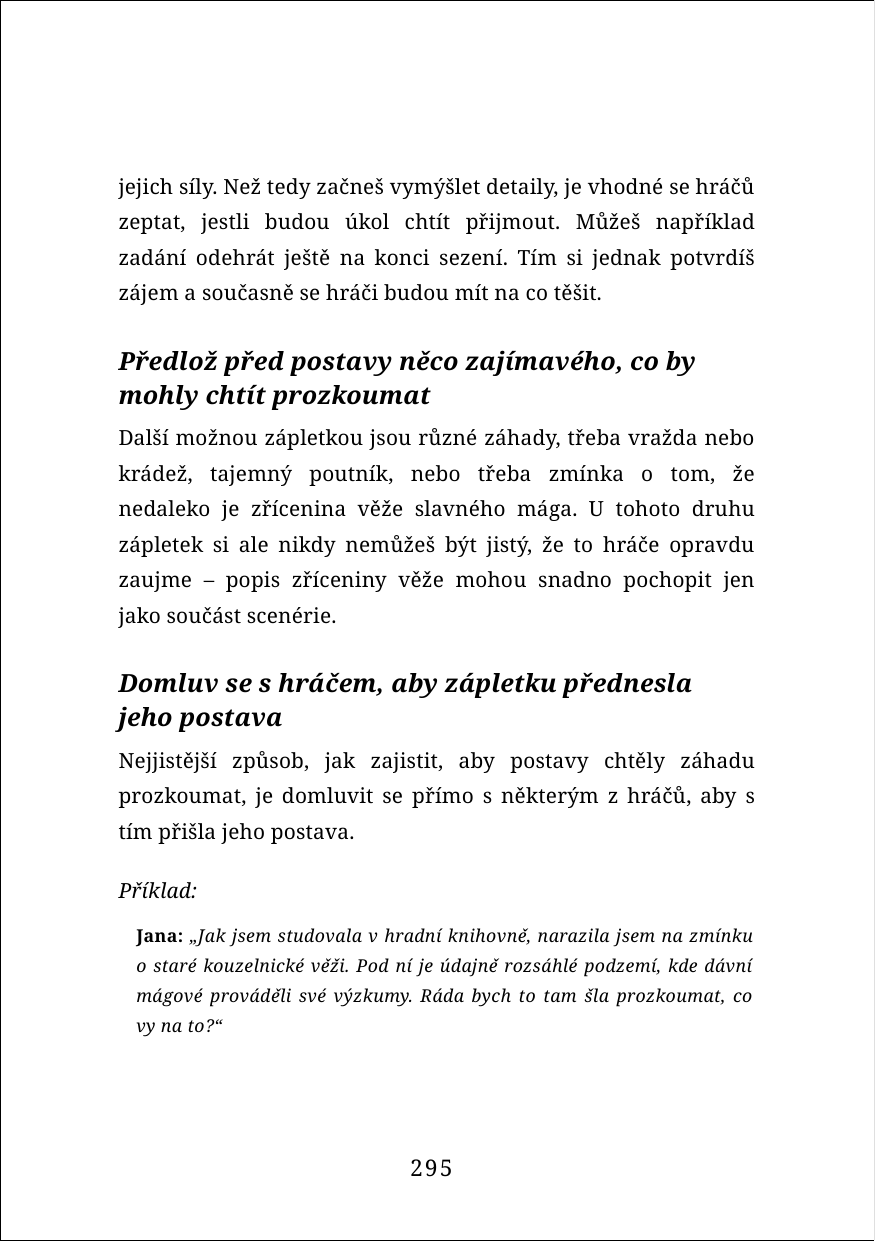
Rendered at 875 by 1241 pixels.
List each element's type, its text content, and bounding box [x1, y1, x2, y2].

subtitle Předlož před postavy něco zajímavého, co by mohly chtít prozkoumat [118, 343, 756, 411]
text Nejjistější způsob, jak zajistit, aby postavy chtěly záhadu prozkoumat, je domluvit se přímo s některým z hráčů, aby s tím přišla jeho postava. [118, 746, 756, 845]
text Další možnou zápletkou jsou různé záhady, třeba vražda nebo krádež, tajemný poutník, nebo třeba zmínka o tom, že nedaleko je zřícenina věže slavného mága. U tohoto druhu zápletek si ale nikdy nemůžeš být jistý, že to hráče opravdu zaujme – popis zříceniny věže mohou snadno pochopit jen jako součást scenérie. [118, 423, 756, 629]
text Příklad: [118, 876, 756, 904]
text jejich síly. Než tedy začneš vymýšlet detaily, je vhodné se hráčů zeptat, jestli budou úkol chtít přijmout. Můžeš například zadání odehrát ještě na konci sezení. Tím si jednak potvrdíš zájem a současně se hráči budou mít na co těšit. [118, 172, 756, 307]
text Jana: „Jak jsem studovala v hradní knihovně, narazila jsem na zmínku o staré kouzelnické věži. Pod ní je údajně rozsáhlé podzemí, kde dávní mágové prováděli své výzkumy. Ráda bych to tam šla prozkoumat, co vy na to?“ [136, 923, 756, 1038]
subtitle Domluv se s hráčem, aby zápletku přednesla jeho postava [118, 666, 756, 734]
